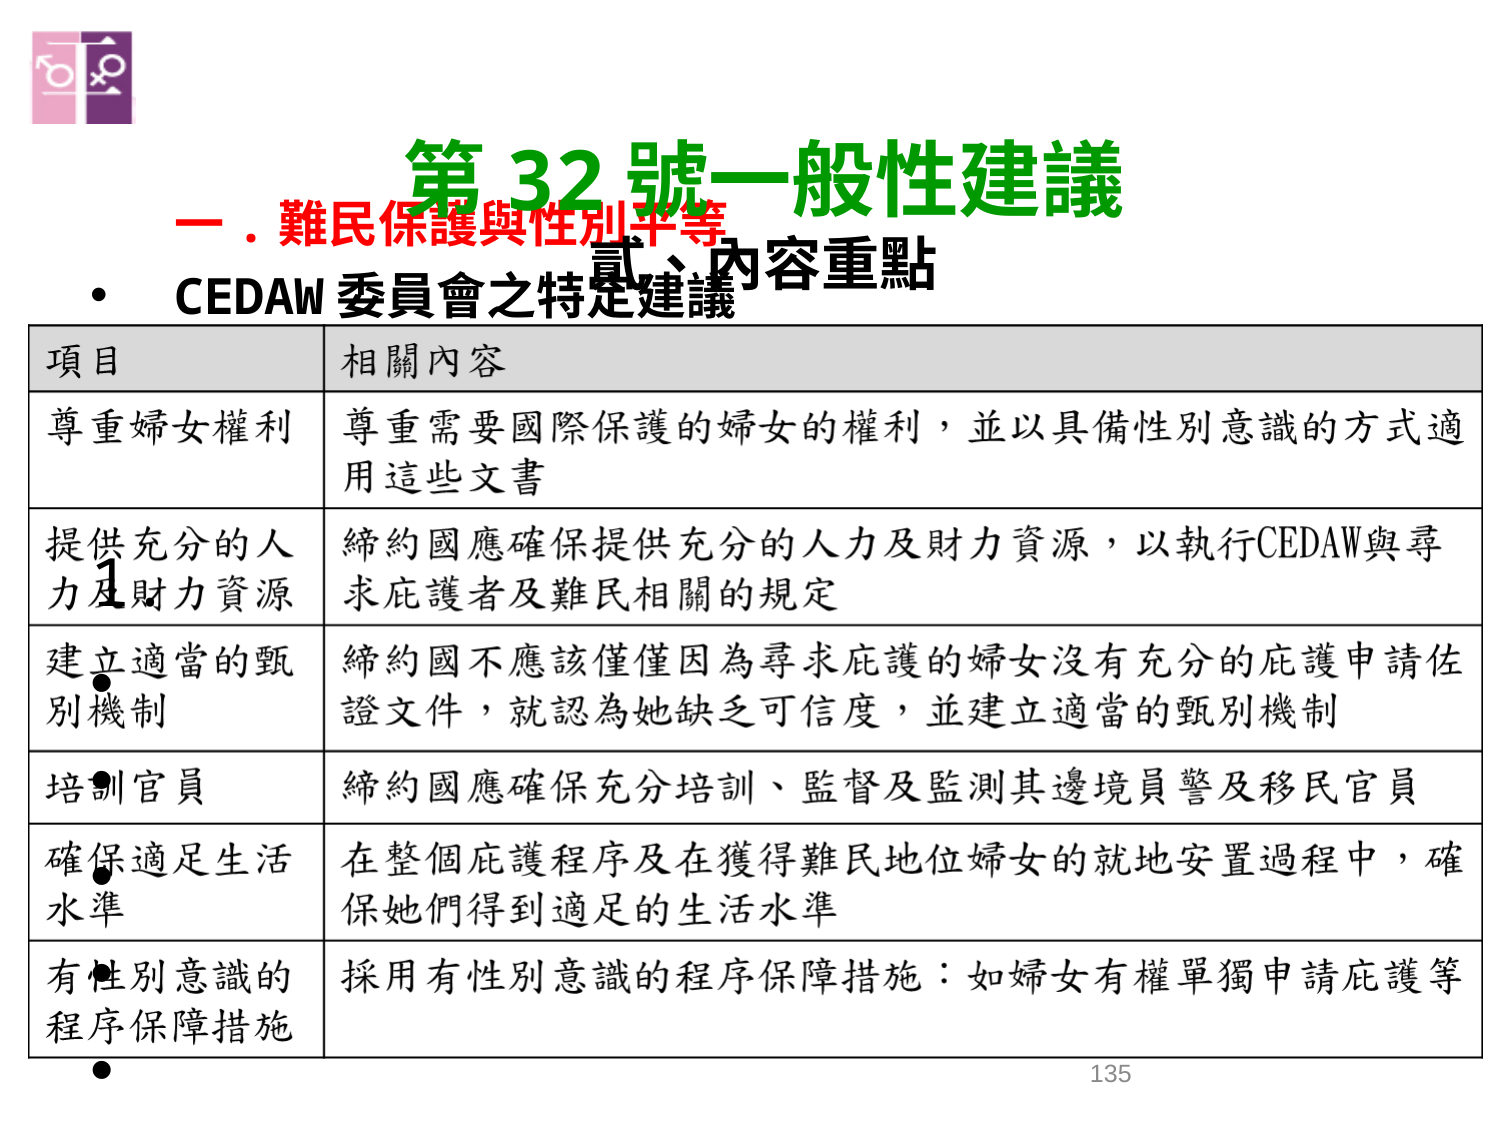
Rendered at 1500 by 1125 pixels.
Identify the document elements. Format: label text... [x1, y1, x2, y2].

picture [28, 321, 1483, 1075]
text_box 135 [1074, 1075, 1426, 1103]
title 第32號一般性建議 貳、內容重點 [88, 19, 1439, 138]
list 一.難民保護與性別平等 CEDAW委員會之特定建議 [75, 184, 1447, 321]
